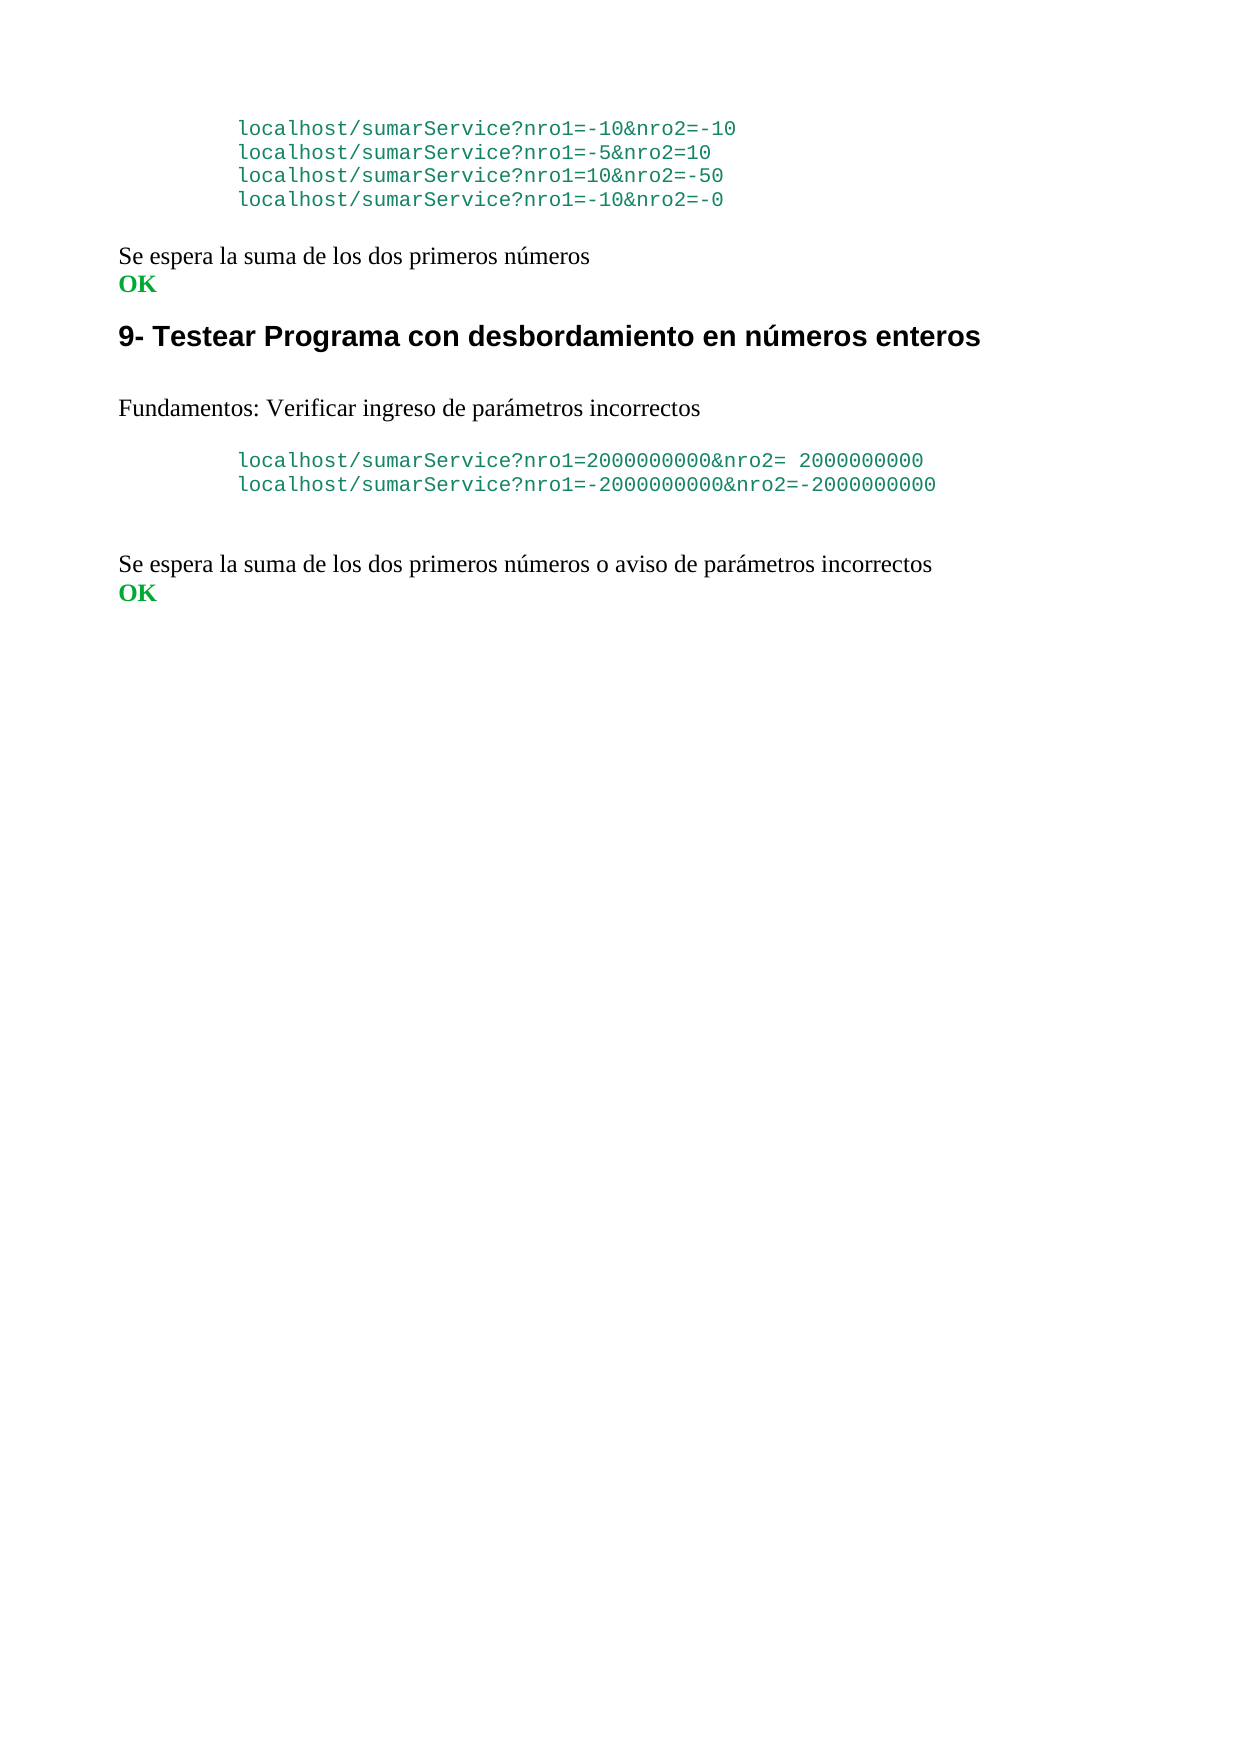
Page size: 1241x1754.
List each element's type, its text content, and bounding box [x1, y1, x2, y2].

text localhost/sumarService?nro1=-2000000000&nro2=-2000000000 [118, 473, 1122, 497]
text localhost/sumarService?nro1=-5&nro2=10 [118, 142, 1122, 165]
text OK [118, 269, 1122, 298]
text localhost/sumarService?nro1=2000000000&nro2= 2000000000 [118, 450, 1122, 473]
text Se espera la suma de los dos primeros números [118, 241, 1122, 269]
text localhost/sumarService?nro1=10&nro2=-50 [118, 165, 1122, 189]
text OK [118, 578, 1122, 606]
text localhost/sumarService?nro1=-10&nro2=-0 [118, 189, 1122, 213]
text Se espera la suma de los dos primeros números o aviso de parámetros incorrectos [118, 549, 1122, 578]
text 9- Testear Programa con desbordamiento en números enteros [118, 319, 1122, 353]
text Fundamentos: Verificar ingreso de parámetros incorrectos [118, 393, 1122, 422]
text localhost/sumarService?nro1=-10&nro2=-10 [118, 118, 1122, 142]
